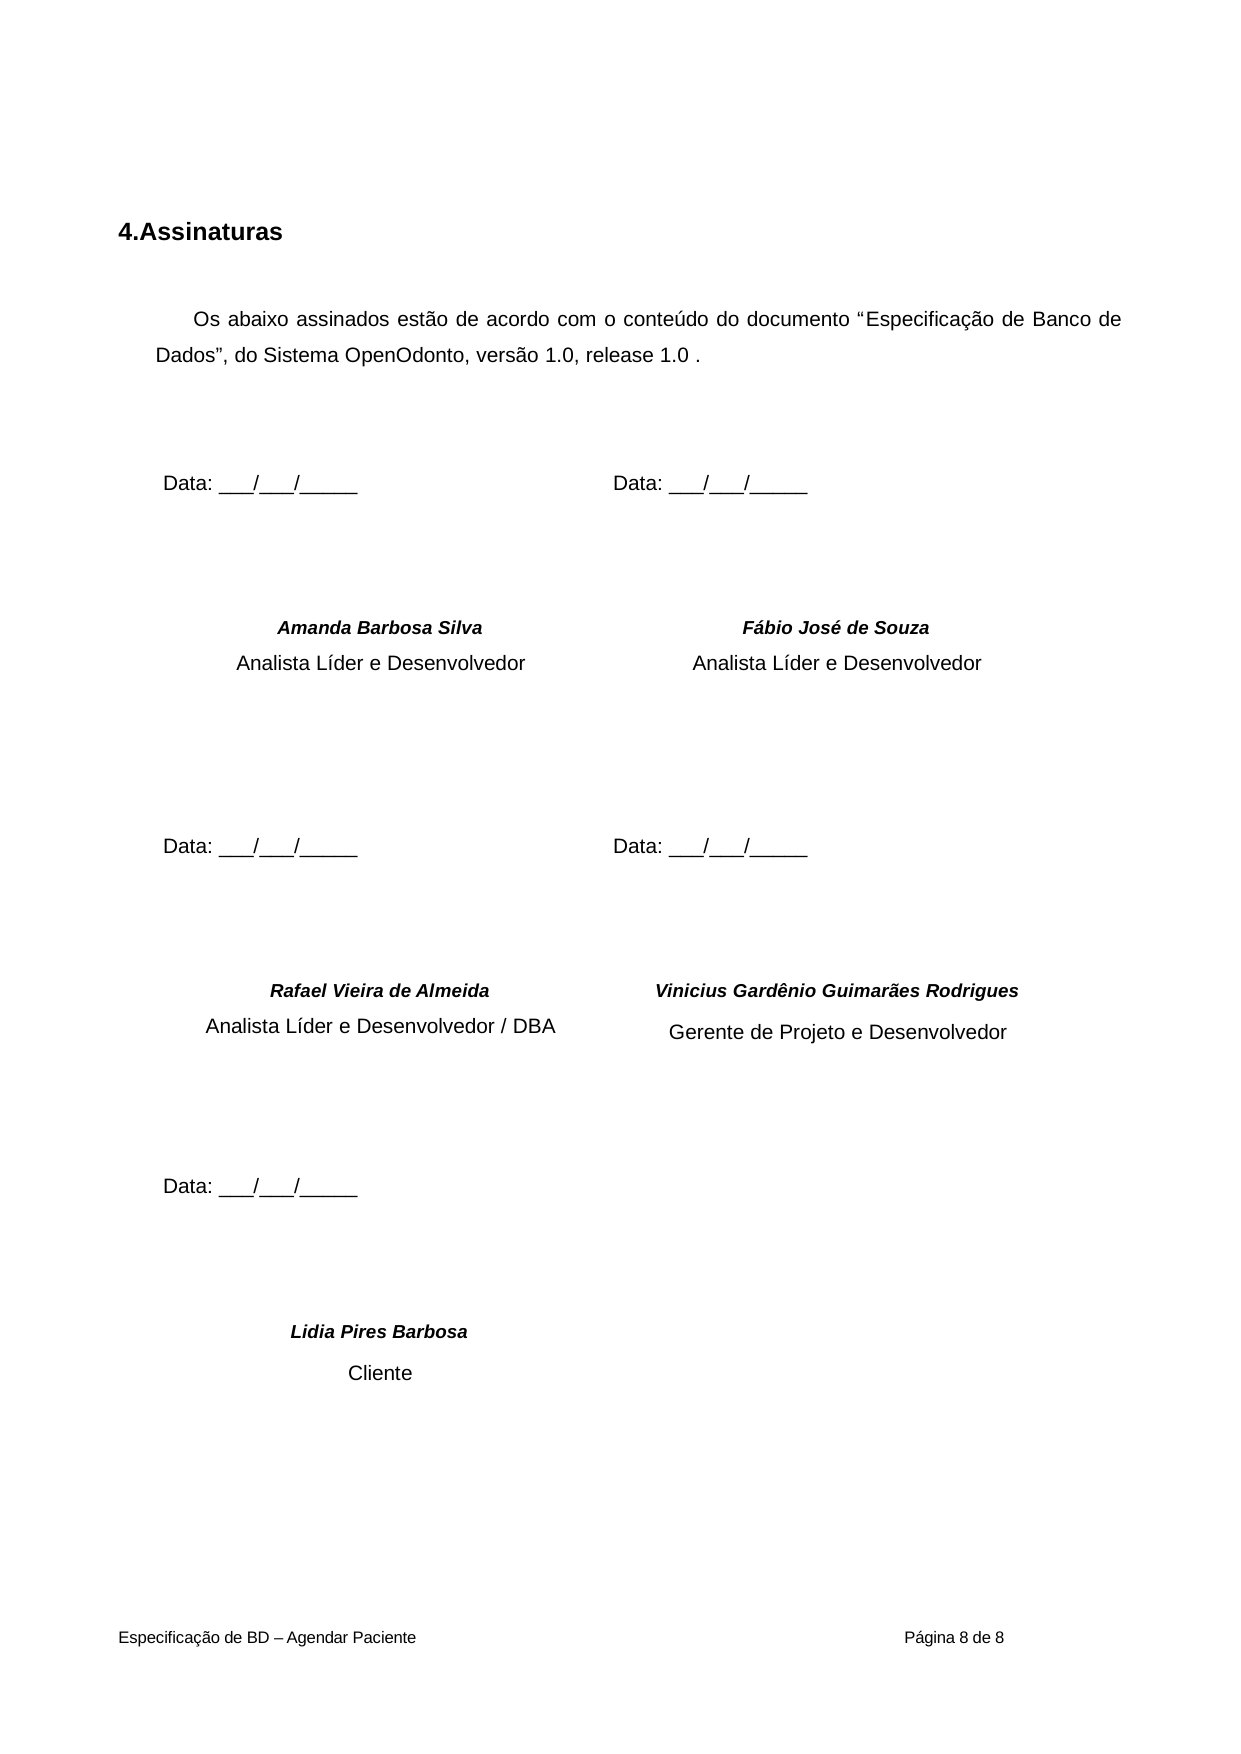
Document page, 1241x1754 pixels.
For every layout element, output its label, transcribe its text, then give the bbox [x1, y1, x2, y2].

table_header Data: ___/___/_____ [156, 428, 606, 611]
table_header Data: ___/___/_____ [606, 791, 1070, 974]
table_header Data: ___/___/_____ [156, 791, 606, 974]
subtitle Assinaturas [118, 217, 1122, 246]
table_cell Amanda Barbosa Silva Analista Líder e Desenvolvedor [156, 611, 606, 718]
title Os abaixo assinados estão de acordo com o conteúdo do documento “Especificação de Banco de Dados”, do Sistema OpenOdonto, versão 1.0, release 1.0 . [155, 307, 1122, 367]
table_cell Rafael Vieira de Almeida Analista Líder e Desenvolvedor / DBA [156, 974, 606, 1044]
table_cell Fábio José de Souza Analista Líder e Desenvolvedor [606, 611, 1068, 718]
table_header Data: ___/___/_____ [606, 428, 1068, 611]
table_header Data: ___/___/_____ [156, 1132, 604, 1314]
table_cell Lidia Pires Barbosa Cliente [156, 1315, 604, 1385]
table_cell Vinicius Gardênio Guimarães Rodrigues Gerente de Projeto e Desenvolvedor [606, 974, 1070, 1044]
